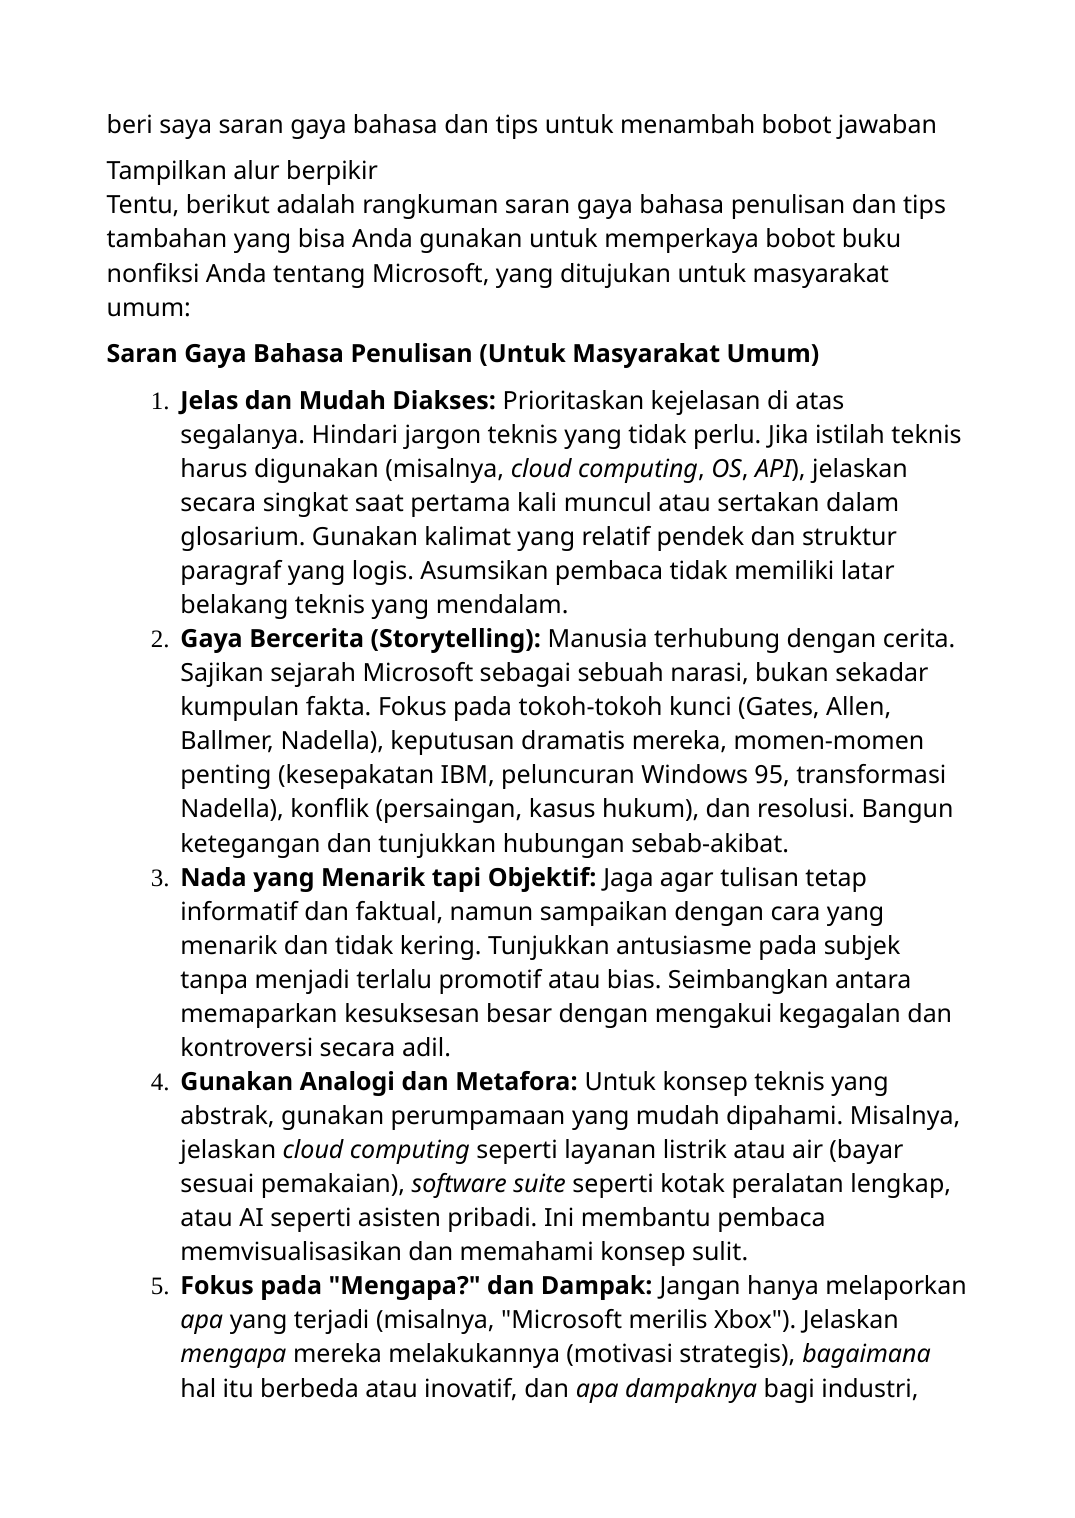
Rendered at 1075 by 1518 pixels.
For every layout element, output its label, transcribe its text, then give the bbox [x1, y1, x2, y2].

text Saran Gaya Bahasa Penulisan (Untuk Masyarakat Umum) [106, 336, 968, 370]
text Tampilkan alur berpikir [106, 153, 968, 187]
list Fokus pada "Mengapa?" dan Dampak: Jangan hanya melaporkan apa yang terjadi (misalnya, "Microsoft merilis Xbox"). Jelaskan mengapa mereka melakukannya (motivasi strategis), bagaimana hal itu berbeda atau inovatif, dan apa dampaknya bagi industri, [151, 1268, 968, 1404]
list Gaya Bercerita (Storytelling): Manusia terhubung dengan cerita. Sajikan sejarah Microsoft sebagai sebuah narasi, bukan sekadar kumpulan fakta. Fokus pada tokoh-tokoh kunci (Gates, Allen, Ballmer, Nadella), keputusan dramatis mereka, momen-momen penting (kesepakatan IBM, peluncuran Windows 95, transformasi Nadella), konflik (persaingan, kasus hukum), dan resolusi. Bangun ketegangan dan tunjukkan hubungan sebab-akibat. [151, 621, 968, 859]
text Tentu, berikut adalah rangkuman saran gaya bahasa penulisan dan tips tambahan yang bisa Anda gunakan untuk memperkaya bobot buku nonfiksi Anda tentang Microsoft, yang ditujukan untuk masyarakat umum: [106, 187, 968, 323]
list Gunakan Analogi dan Metafora: Untuk konsep teknis yang abstrak, gunakan perumpamaan yang mudah dipahami. Misalnya, jelaskan cloud computing seperti layanan listrik atau air (bayar sesuai pemakaian), software suite seperti kotak peralatan lengkap, atau AI seperti asisten pribadi. Ini membantu pembaca memvisualisasikan dan memahami konsep sulit. [151, 1064, 968, 1268]
list Nada yang Menarik tapi Objektif: Jaga agar tulisan tetap informatif dan faktual, namun sampaikan dengan cara yang menarik dan tidak kering. Tunjukkan antusiasme pada subjek tanpa menjadi terlalu promotif atau bias. Seimbangkan antara memaparkan kesuksesan besar dengan mengakui kegagalan dan kontroversi secara adil. [151, 859, 968, 1064]
text beri saya saran gaya bahasa dan tips untuk menambah bobot jawaban [106, 106, 968, 141]
list Jelas dan Mudah Diakses: Prioritaskan kejelasan di atas segalanya. Hindari jargon teknis yang tidak perlu. Jika istilah teknis harus digunakan (misalnya, cloud computing, OS, API), jelaskan secara singkat saat pertama kali muncul atau sertakan dalam glosarium. Gunakan kalimat yang relatif pendek dan struktur paragraf yang logis. Asumsikan pembaca tidak memiliki latar belakang teknis yang mendalam. [151, 382, 968, 621]
